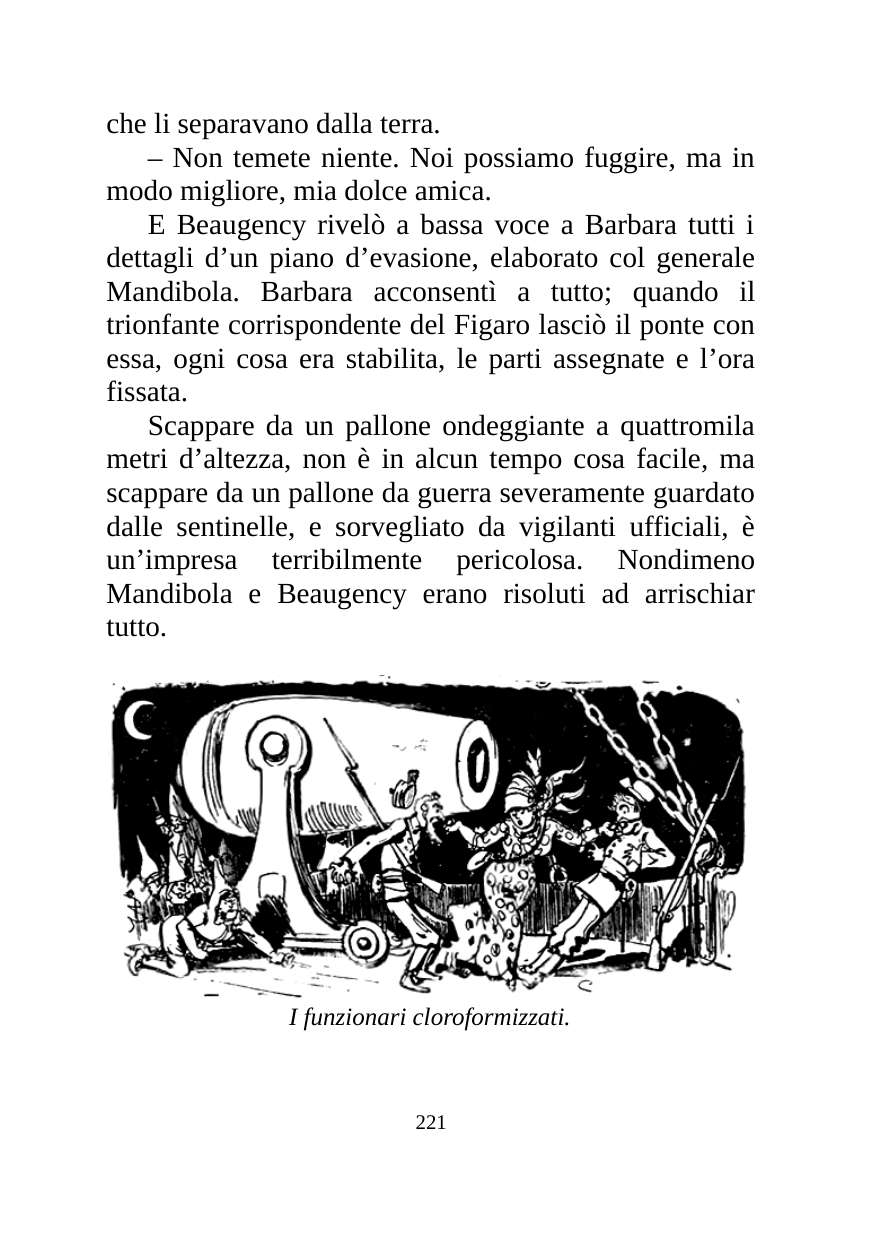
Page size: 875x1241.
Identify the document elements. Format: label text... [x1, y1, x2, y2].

picture [106, 675, 756, 1003]
text I funzionari cloroformizzati. [106, 1003, 756, 1031]
text – Non temete niente. Noi possiamo fuggire, ma in modo migliore, mia dolce amica. [106, 140, 756, 207]
text E Beaugency rivelò a bassa voce a Barbara tutti i dettagli d’un piano d’evasione, elaborato col generale Mandibola. Barbara acconsentì a tutto; quando il trionfante corrispondente del Figaro lasciò il ponte con essa, ogni cosa era stabilita, le parti assegnate e l’ora fissata. [106, 207, 756, 408]
text Scappare da un pallone ondeggiante a quattromila metri d’altezza, non è in alcun tempo cosa facile, ma scappare da un pallone da guerra severamente guardato dalle sentinelle, e sorvegliato da vigilanti ufficiali, è un’impresa terribilmente pericolosa. Nondimeno Mandibola e Beaugency erano risoluti ad arrischiar tutto. [106, 408, 756, 643]
text che li separavano dalla terra. [106, 106, 756, 140]
